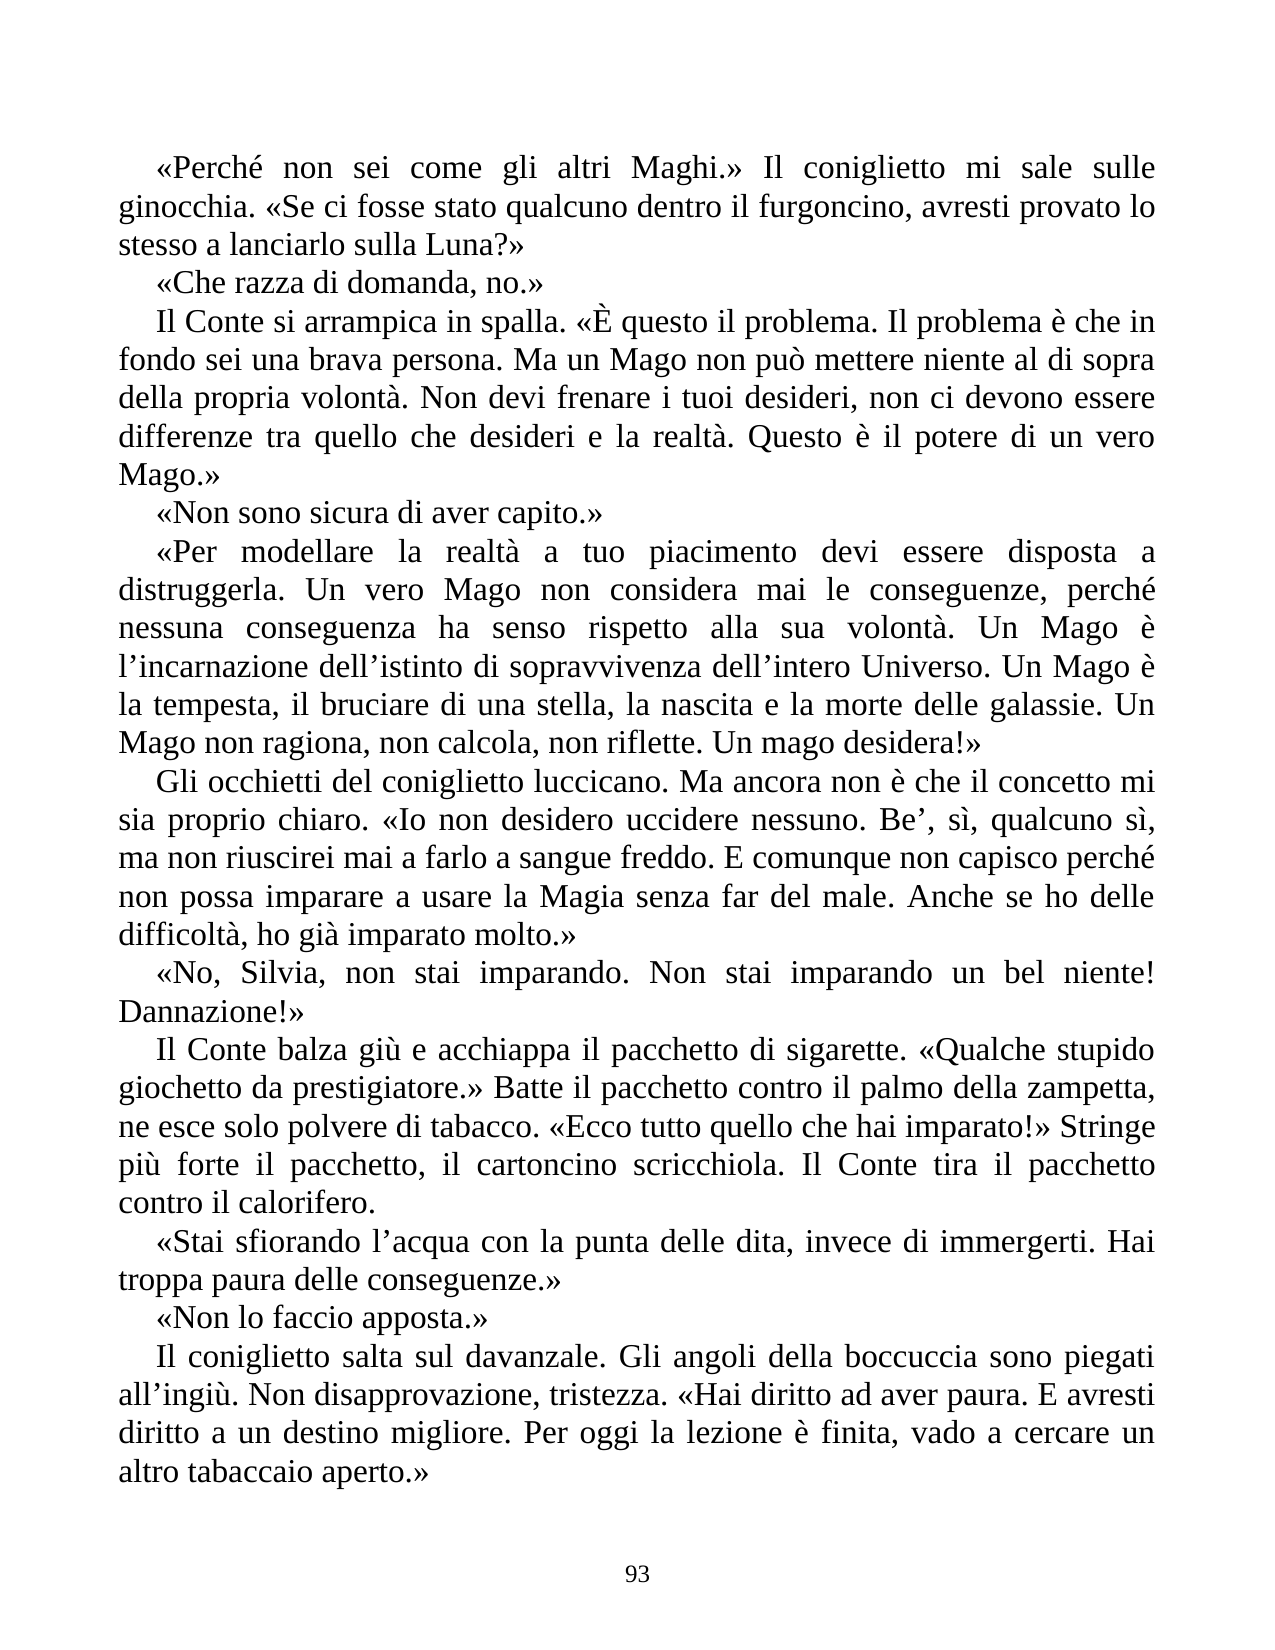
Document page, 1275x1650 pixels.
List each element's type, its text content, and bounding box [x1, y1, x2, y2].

text «Non lo faccio apposta.» [118, 1298, 1157, 1336]
text «Perché non sei come gli altri Maghi.» Il coniglietto mi sale sulle ginocchia. «Se ci fosse stato qualcuno dentro il furgoncino, avresti provato lo stesso a lanciarlo sulla Luna?» [118, 148, 1157, 263]
text Il Conte si arrampica in spalla. «È questo il problema. Il problema è che in fondo sei una brava persona. Ma un Mago non può mettere niente al di sopra della propria volontà. Non devi frenare i tuoi desideri, non ci devono essere differenze tra quello che desideri e la realtà. Questo è il potere di un vero Mago.» [118, 301, 1157, 493]
text «Che razza di domanda, no.» [118, 263, 1157, 301]
text «Non sono sicura di aver capito.» [118, 493, 1157, 531]
text Gli occhietti del coniglietto luccicano. Ma ancora non è che il concetto mi sia proprio chiaro. «Io non desidero uccidere nessuno. Be’, sì, qualcuno sì, ma non riuscirei mai a farlo a sangue freddo. E comunque non capisco perché non possa imparare a usare la Magia senza far del male. Anche se ho delle difficoltà, ho già imparato molto.» [118, 761, 1157, 953]
text Il coniglietto salta sul davanzale. Gli angoli della boccuccia sono piegati all’ingiù. Non disapprovazione, tristezza. «Hai diritto ad aver paura. E avresti diritto a un destino migliore. Per oggi la lezione è finita, vado a cercare un altro tabaccaio aperto.» [118, 1336, 1157, 1489]
text «Per modellare la realtà a tuo piacimento devi essere disposta a distruggerla. Un vero Mago non considera mai le conseguenze, perché nessuna conseguenza ha senso rispetto alla sua volontà. Un Mago è l’incarnazione dell’istinto di sopravvivenza dell’intero Universo. Un Mago è la tempesta, il bruciare di una stella, la nascita e la morte delle galassie. Un Mago non ragiona, non calcola, non riflette. Un mago desidera!» [118, 531, 1157, 761]
text «No, Silvia, non stai imparando. Non stai imparando un bel niente! Dannazione!» [118, 953, 1157, 1029]
text Il Conte balza giù e acchiappa il pacchetto di sigarette. «Qualche stupido giochetto da prestigiatore.» Batte il pacchetto contro il palmo della zampetta, ne esce solo polvere di tabacco. «Ecco tutto quello che hai imparato!» Stringe più forte il pacchetto, il cartoncino scricchiola. Il Conte tira il pacchetto contro il calorifero. [118, 1029, 1157, 1221]
text «Stai sfiorando l’acqua con la punta delle dita, invece di immergerti. Hai troppa paura delle conseguenze.» [118, 1221, 1157, 1298]
